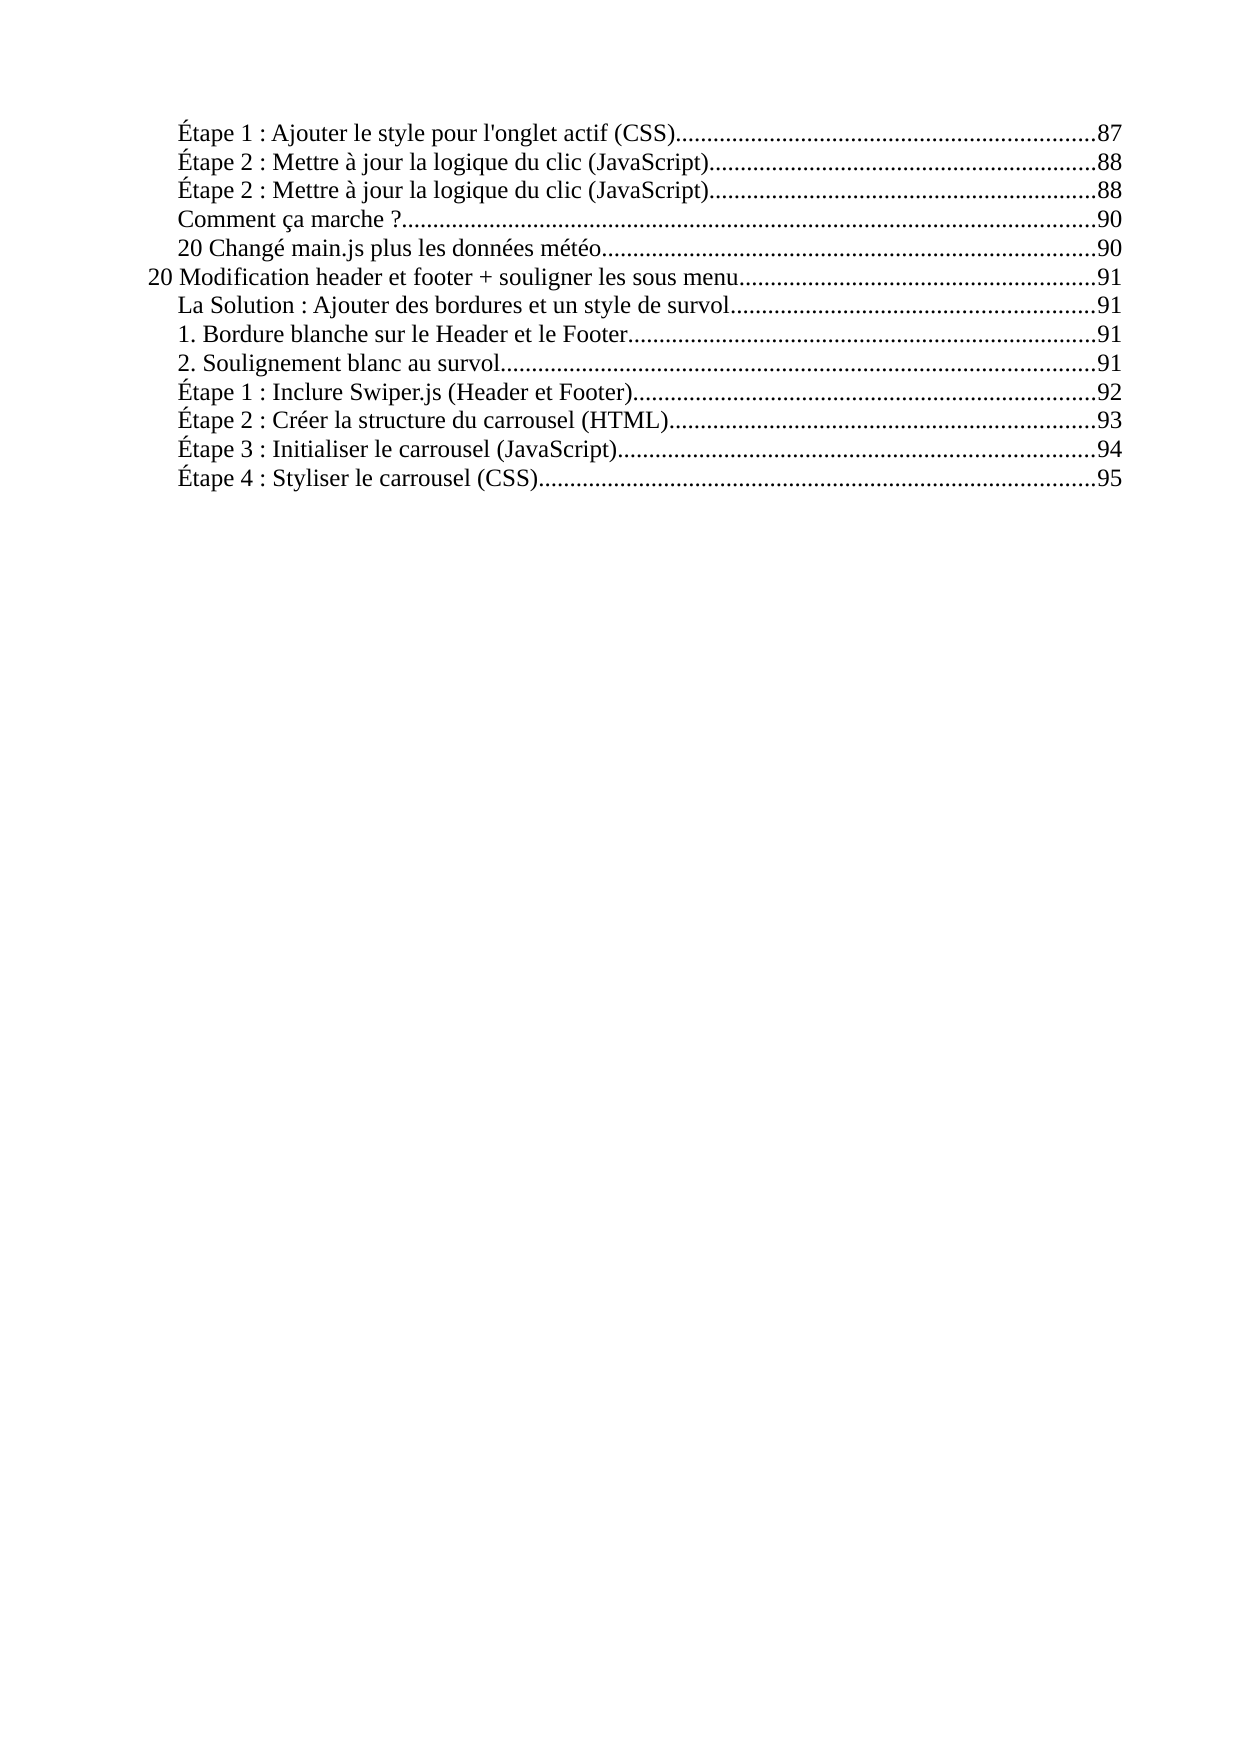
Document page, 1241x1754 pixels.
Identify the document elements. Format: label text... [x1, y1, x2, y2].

text Étape 2 : Mettre à jour la logique du clic (JavaScript) 88 [177, 147, 1122, 176]
text 1. Bordure blanche sur le Header et le Footer 91 [177, 319, 1122, 348]
text Étape 4 : Styliser le carrousel (CSS) 95 [177, 463, 1122, 492]
text Comment ça marche ? 90 [177, 204, 1122, 233]
text 2. Soulignement blanc au survol 91 [177, 348, 1122, 377]
text 20 Modification header et footer + souligner les sous menu 91 [148, 262, 1122, 291]
text Étape 2 : Créer la structure du carrousel (HTML) 93 [177, 406, 1122, 434]
text Étape 1 : Ajouter le style pour l'onglet actif (CSS) 87 [177, 118, 1122, 147]
text Étape 3 : Initialiser le carrousel (JavaScript) 94 [177, 434, 1122, 463]
text La Solution : Ajouter des bordures et un style de survol 91 [177, 291, 1122, 319]
text Étape 2 : Mettre à jour la logique du clic (JavaScript) 88 [177, 176, 1122, 204]
text Étape 1 : Inclure Swiper.js (Header et Footer) 92 [177, 377, 1122, 406]
text 20 Changé main.js plus les données météo 90 [177, 233, 1122, 262]
